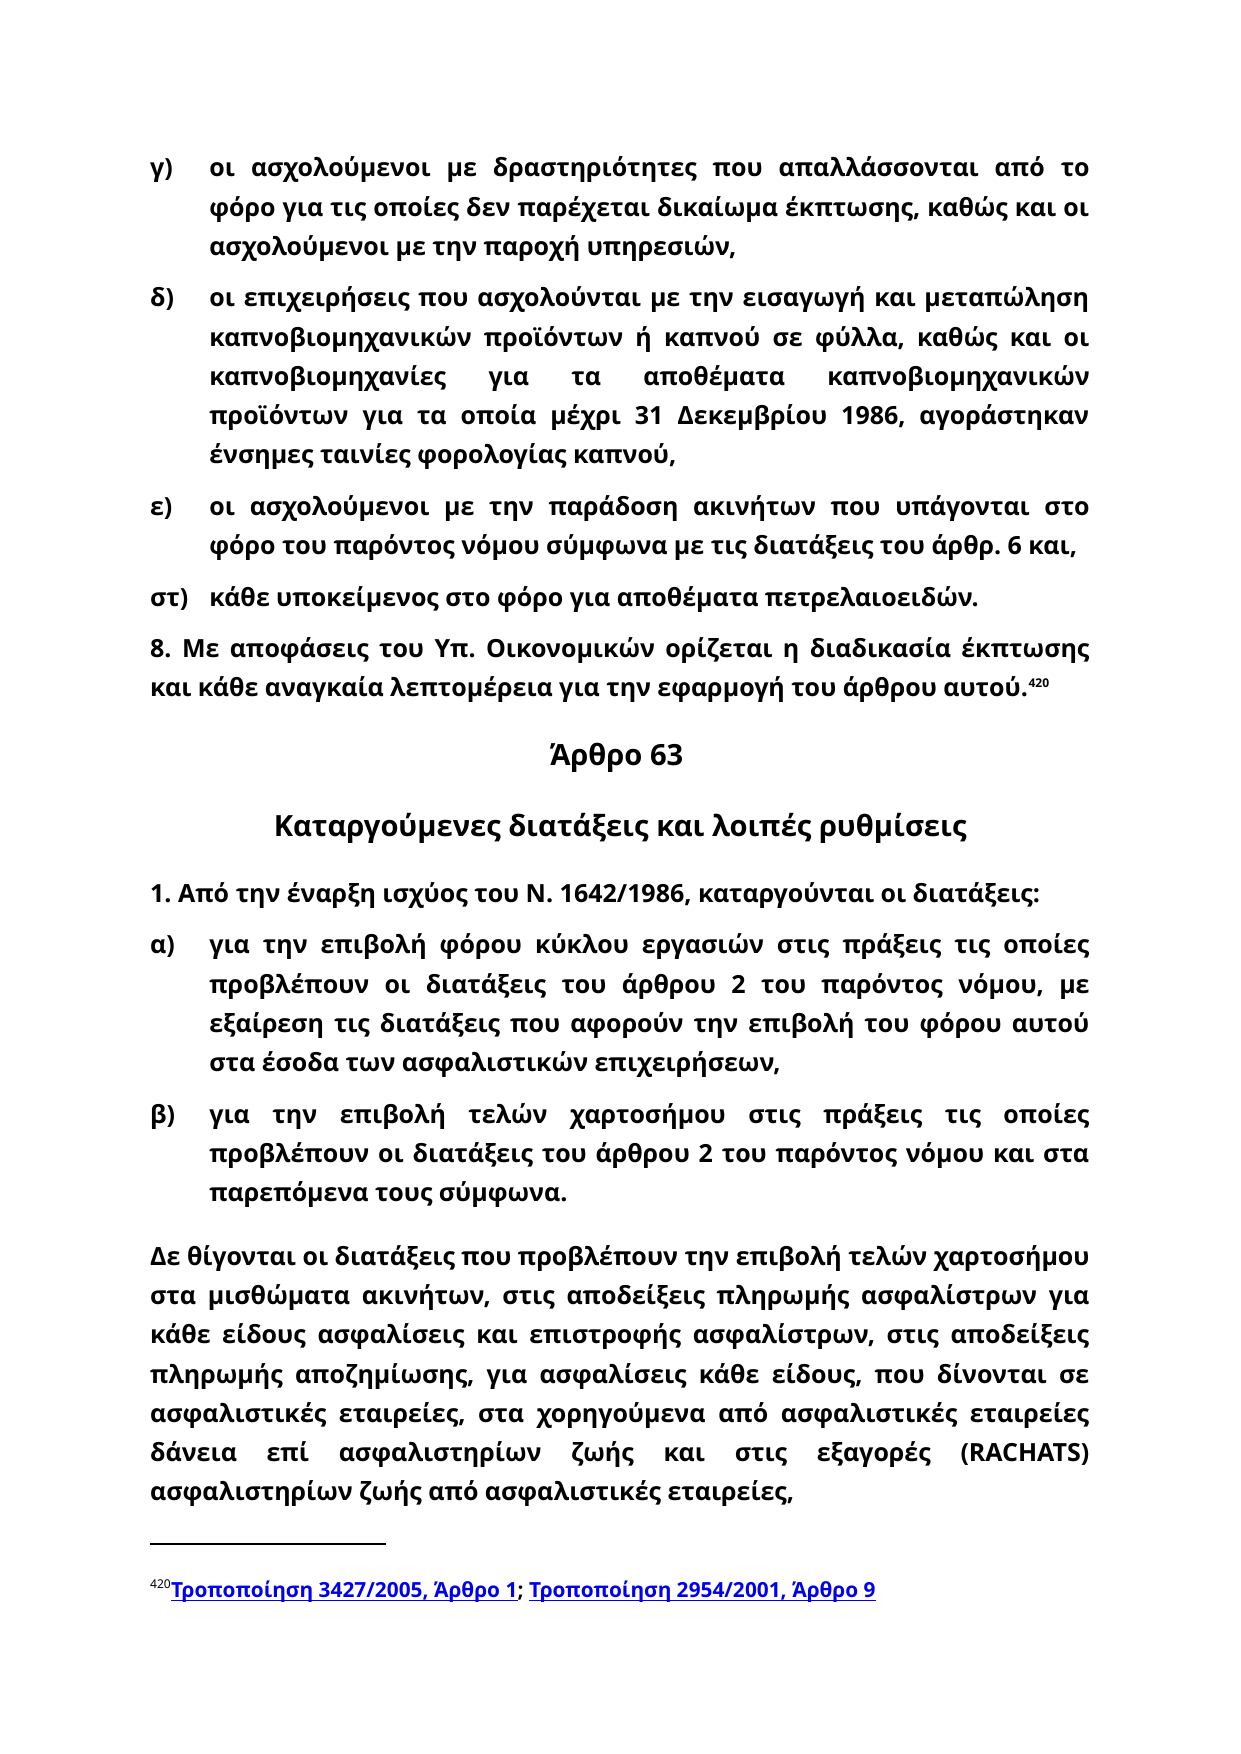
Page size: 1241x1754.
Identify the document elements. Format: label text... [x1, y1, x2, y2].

subtitle Άρθρο 63 [150, 734, 1090, 774]
list α) για την επιβολή φόρου κύκλου εργασιών στις πράξεις τις οποίες προβλέπουν οι διατάξεις του άρθρου 2 του παρόντος νόμου, με εξαίρεση τις διατάξεις που αφορούν την επιβολή του φόρου αυτού στα έσοδα των ασφαλιστικών επιχειρήσεων, [150, 927, 1090, 1079]
text Δε θίγονται οι διατάξεις που προβλέπουν την επιβολή τελών χαρτοσήμου στα μισθώματα ακινήτων, στις αποδείξεις πληρωμής ασφαλίστρων για κάθε είδους ασφαλίσεις και επιστροφής ασφαλίστρων, στις αποδείξεις πληρωμής αποζημίωσης, για ασφαλίσεις κάθε είδους, που δίνονται σε ασφαλιστικές εταιρείες, στα χορηγούμενα από ασφαλιστικές εταιρείες δάνεια επί ασφαλιστηρίων ζωής και στις εξαγορές (RACHATS) ασφαλιστηρίων ζωής από ασφαλιστικές εταιρείες, [150, 1239, 1090, 1508]
list δ) οι επιχειρήσεις που ασχολούνται με την εισαγωγή και μεταπώληση καπνοβιομηχανικών προϊόντων ή καπνού σε φύλλα, καθώς και οι καπνοβιομηχανίες για τα αποθέματα καπνοβιομηχανικών προϊόντων για τα οποία μέχρι 31 Δεκεμβρίου 1986, αγοράστηκαν ένσημες ταινίες φορολογίας καπνού, [150, 280, 1090, 471]
text Τροποποίηση 3427/2005, Άρθρο 1; Τροποποίηση 2954/2001, Άρθρο 9 [150, 1576, 1090, 1604]
subtitle Καταργούμενες διατάξεις και λοιπές ρυθμίσεις [150, 805, 1090, 844]
text 1. Από την έναρξη ισχύος του Ν. 1642/1986, καταργούνται οι διατάξεις: [150, 875, 1090, 909]
list γ) οι ασχολούμενοι με δραστηριότητες που απαλλάσσονται από το φόρο για τις οποίες δεν παρέχεται δικαίωμα έκπτωσης, καθώς και οι ασχολούμενοι με την παροχή υπηρεσιών, [150, 150, 1090, 262]
text 8. Με αποφάσεις του Υπ. Οικονομικών ορίζεται η διαδικασία έκπτωσης και κάθε αναγκαία λεπτομέρεια για την εφαρμογή του άρθρου αυτού. [150, 631, 1090, 704]
list ε) οι ασχολούμενοι με την παράδοση ακινήτων που υπάγονται στο φόρο του παρόντος νόμου σύμφωνα με τις διατάξεις του άρθρ. 6 και, [150, 488, 1090, 562]
list β) για την επιβολή τελών χαρτοσήμου στις πράξεις τις οποίες προβλέπουν οι διατάξεις του άρθρου 2 του παρόντος νόμου και στα παρεπόμενα τους σύμφωνα. [150, 1096, 1090, 1209]
list στ) κάθε υποκείμενος στο φόρο για αποθέματα πετρελαιοειδών. [150, 579, 1090, 613]
